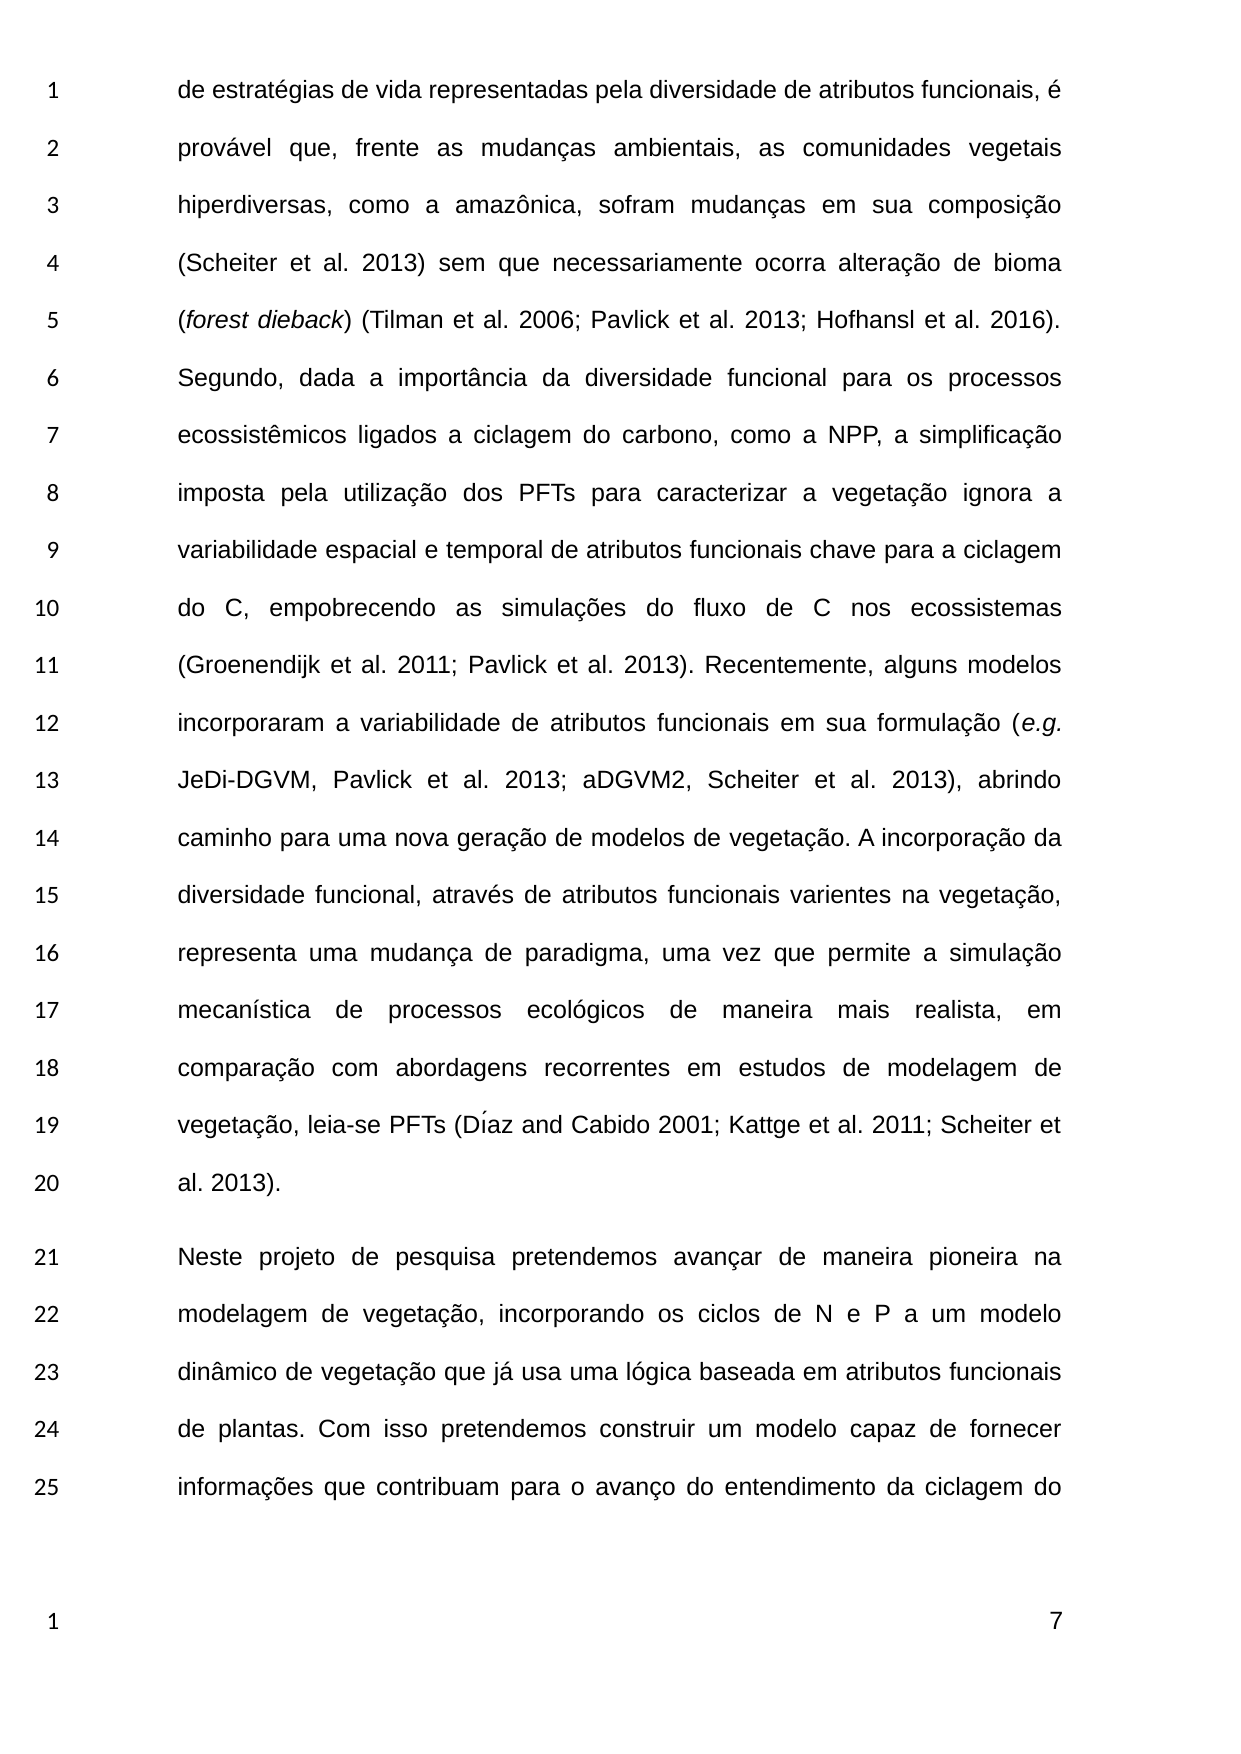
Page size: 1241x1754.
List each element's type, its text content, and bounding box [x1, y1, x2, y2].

text Neste projeto de pesquisa pretendemos avançar de maneira pioneira na modelagem de vegetação, incorporando os ciclos de N e P a um modelo dinâmico de vegetação que já usa uma lógica baseada em atributos funcionais de plantas. Com isso pretendemos construir um modelo capaz de fornecer informações que contribuam para o avanço do entendimento da ciclagem do [177, 1242, 1063, 1500]
text de estratégias de vida representadas pela diversidade de atributos funcionais, é provável que, frente as mudanças ambientais, as comunidades vegetais hiperdiversas, como a amazônica, sofram mudanças em sua composição (Scheiter et al. 2013)⁠ sem que necessariamente ocorra alteração de bioma (forest dieback) (Tilman et al. 2006; Pavlick et al. 2013; Hofhansl et al. 2016). Segundo, dada a importância da diversidade funcional para os processos ecossistêmicos ligados a ciclagem do carbono, como a NPP, a simplificação imposta pela utilização dos PFTs para caracterizar a vegetação ignora a variabilidade espacial e temporal de atributos funcionais chave para a ciclagem do C, empobrecendo as simulações do fluxo de C nos ecossistemas (Groenendijk et al. 2011; Pavlick et al. 2013). Recentemente, alguns modelos incorporaram a variabilidade de atributos funcionais em sua formulação (e.g. JeDi-DGVM, Pavlick et al. 2013; aDGVM2, Scheiter et al. 2013), abrindo caminho para uma nova geração de modelos de vegetação. A incorporação da diversidade funcional, através de atributos funcionais varientes na vegetação, representa uma mudança de paradigma, uma vez que permite a simulação mecanística de processos ecológicos de maneira mais realista, em comparação com abordagens recorrentes em estudos de modelagem de vegetação, leia-se PFTs (Dı́az and Cabido 2001; Kattge et al. 2011; Scheiter et al. 2013). [177, 75, 1063, 1196]
